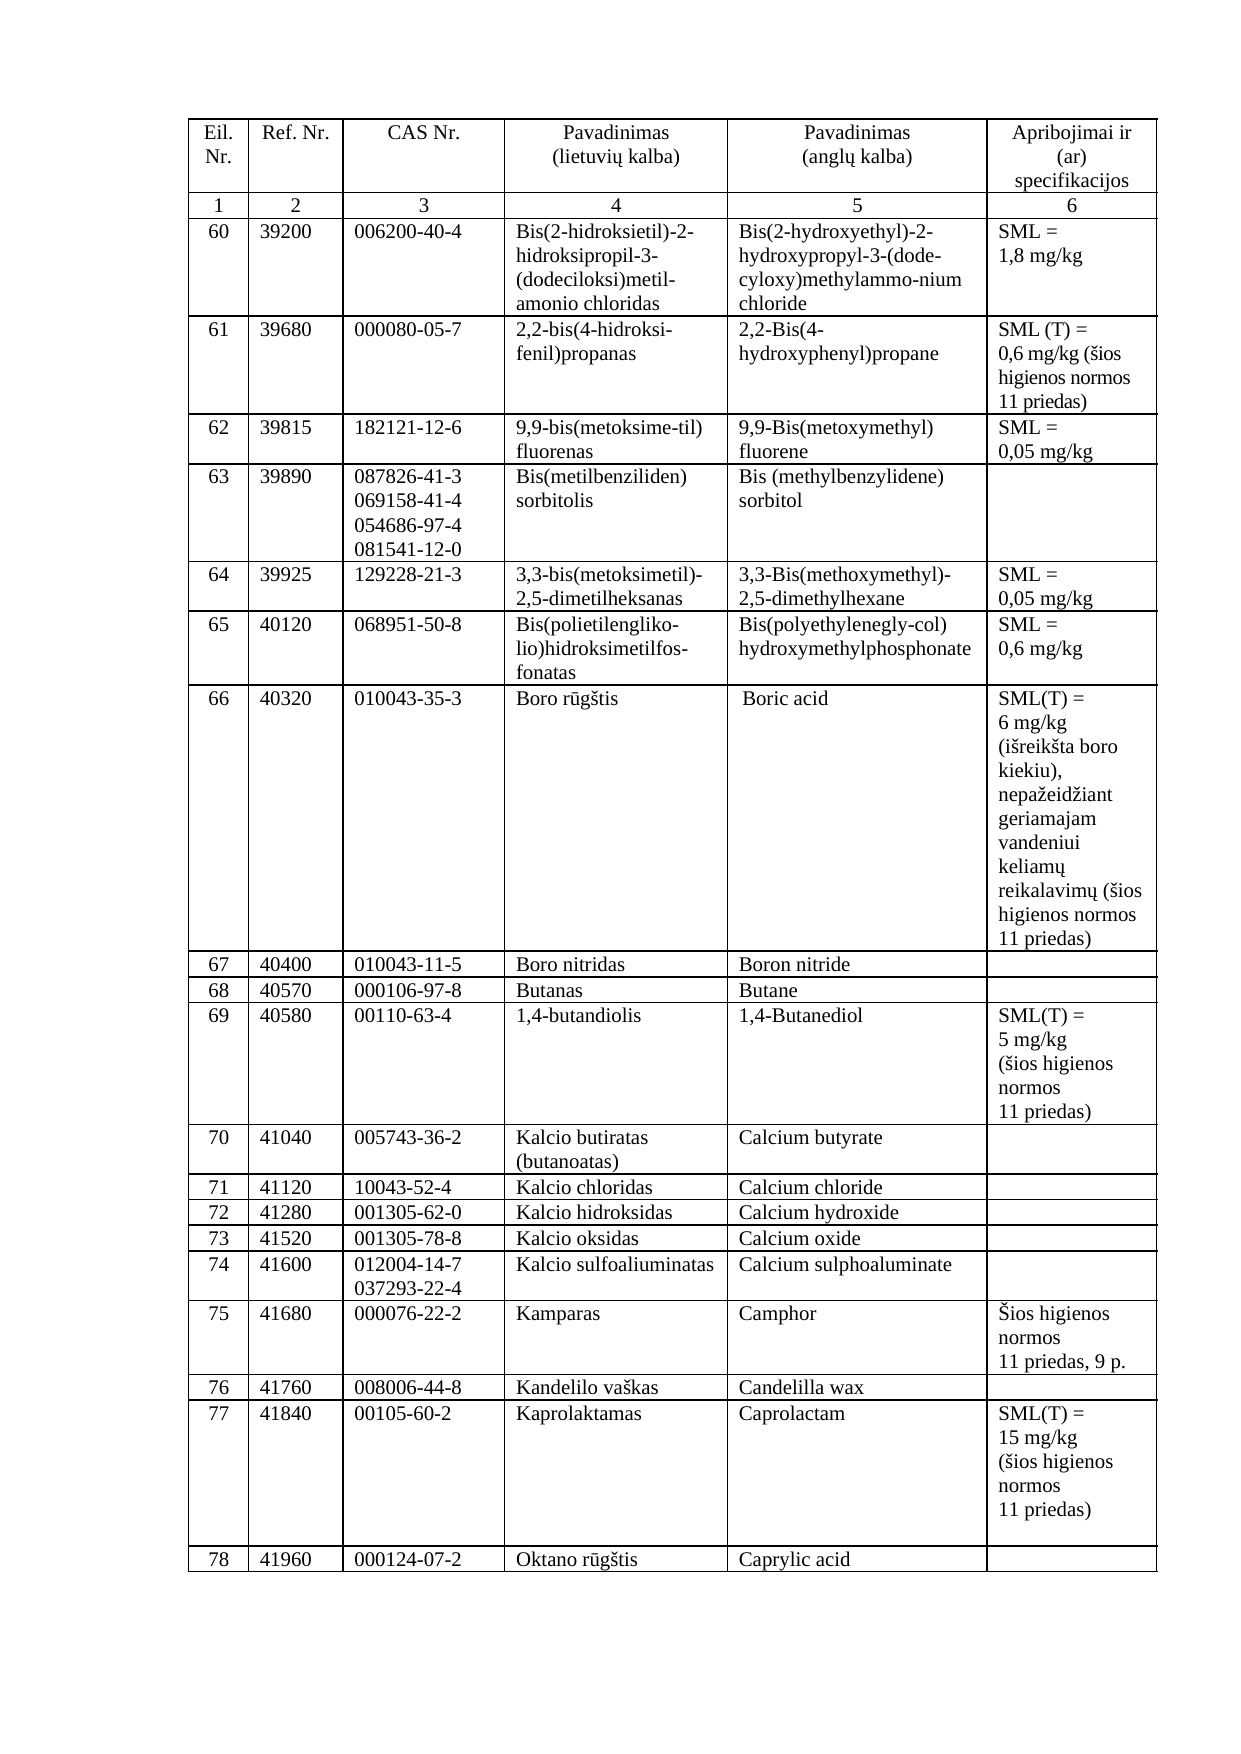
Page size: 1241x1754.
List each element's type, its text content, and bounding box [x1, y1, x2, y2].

table_header Eil. Nr. [189, 120, 248, 192]
table_cell 001305-78-8 [344, 1226, 504, 1250]
table_cell [988, 1375, 1156, 1399]
table_cell 087826-41-3 069158-41-4 054686-97-4 081541-12-0 [344, 465, 504, 561]
table_cell 41280 [249, 1200, 342, 1224]
table_cell 3,3-bis(metoksimetil)-2,5-dimetilheksanas [505, 562, 727, 610]
table_cell Candelilla wax [728, 1375, 986, 1399]
table_cell Boro rūgštis [505, 686, 727, 950]
table_cell Calcium sulphoaluminate [728, 1252, 986, 1300]
table_cell 63 [189, 465, 248, 561]
table_cell 010043-35-3 [344, 686, 504, 950]
table_cell Butane [728, 978, 986, 1002]
table_cell SML = 0,6 mg/kg [988, 612, 1156, 684]
table_cell 40580 [249, 1003, 342, 1123]
table_cell 2,2-bis(4-hidroksi-fenil)propanas [505, 317, 727, 413]
table_cell 1,4-butandiolis [505, 1003, 727, 1123]
table_cell 00105-60-2 [344, 1401, 504, 1545]
table_header Pavadinimas (anglų kalba) [728, 120, 986, 192]
table_cell 71 [189, 1175, 248, 1199]
table_cell 008006-44-8 [344, 1375, 504, 1399]
table_cell 000124-07-2 [344, 1547, 504, 1571]
table_cell 64 [189, 562, 248, 610]
table_cell 5 [728, 193, 986, 217]
table_header CAS Nr. [344, 120, 504, 192]
table_cell 006200-40-4 [344, 219, 504, 315]
table_header Ref. Nr. [249, 120, 342, 192]
table_cell Bis(metilbenziliden) sorbitolis [505, 465, 727, 561]
table_cell 40120 [249, 612, 342, 684]
table_cell 10043-52-4 [344, 1175, 504, 1199]
table_cell Bis(polyethylenegly-col) hydroxymethylphosphonate [728, 612, 986, 684]
table_cell 41960 [249, 1547, 342, 1571]
table_cell 4 [505, 193, 727, 217]
table_cell 000076-22-2 [344, 1301, 504, 1373]
table_cell 78 [189, 1547, 248, 1571]
table_cell Bis (methylbenzylidene) sorbitol [728, 465, 986, 561]
table_cell Calcium hydroxide [728, 1200, 986, 1224]
table_cell 41600 [249, 1252, 342, 1300]
table_cell Butanas [505, 978, 727, 1002]
table_cell 65 [189, 612, 248, 684]
table_cell 6 [988, 193, 1156, 217]
table_cell 69 [189, 1003, 248, 1123]
table_cell Bis(polietilengliko-lio)hidroksimetilfos-fonatas [505, 612, 727, 684]
table_cell 41120 [249, 1175, 342, 1199]
table_cell 001305-62-0 [344, 1200, 504, 1224]
table_cell 61 [189, 317, 248, 413]
table_cell [988, 1226, 1156, 1250]
table_cell 62 [189, 415, 248, 463]
table_cell 77 [189, 1401, 248, 1545]
table_cell 3,3-Bis(methoxymethyl)-2,5-dimethylhexane [728, 562, 986, 610]
table_cell 2,2-Bis(4-hydroxyphenyl)propane [728, 317, 986, 413]
table_cell Camphor [728, 1301, 986, 1373]
table_cell 39925 [249, 562, 342, 610]
table_cell 41680 [249, 1301, 342, 1373]
table_cell Šios higienos normos 11 priedas, 9 p. [988, 1301, 1156, 1373]
table_cell Calcium oxide [728, 1226, 986, 1250]
table_cell 39680 [249, 317, 342, 413]
table_cell 1,4-Butanediol [728, 1003, 986, 1123]
table_cell 70 [189, 1125, 248, 1173]
table_cell [988, 1200, 1156, 1224]
table_cell 39890 [249, 465, 342, 561]
table_cell Calcium chloride [728, 1175, 986, 1199]
table_cell 72 [189, 1200, 248, 1224]
table_cell SML(T) = 15 mg/kg (šios higienos normos 11 priedas) [988, 1401, 1156, 1545]
table_cell SML = 1,8 mg/kg [988, 219, 1156, 315]
table_cell 74 [189, 1252, 248, 1300]
table_header Pavadinimas (lietuvių kalba) [505, 120, 727, 192]
table_cell 67 [189, 952, 248, 976]
table_cell 3 [344, 193, 504, 217]
table_cell Bis(2-hydroxyethyl)-2- hydroxypropyl-3-(dode- cyloxy)methylammo-nium chloride [728, 219, 986, 315]
table_cell SML = 0,05 mg/kg [988, 415, 1156, 463]
table_cell SML = 0,05 mg/kg [988, 562, 1156, 610]
table_cell 2 [249, 193, 342, 217]
table_cell Bis(2-hidroksietil)-2-hidroksipropil-3-(dodeciloksi)metil-amonio chloridas [505, 219, 727, 315]
table_cell [988, 1125, 1156, 1173]
table_cell 39200 [249, 219, 342, 315]
table_header Apribojimai ir (ar) specifikacijos [988, 120, 1156, 192]
table_cell SML(T) = 6 mg/kg (išreikšta boro kiekiu), nepažeidžiant geriamajam vandeniui keliamų reikalavimų (šios higienos normos 11 priedas) [988, 686, 1156, 950]
table_cell 66 [189, 686, 248, 950]
table_cell 68 [189, 978, 248, 1002]
table_cell Boric acid [728, 686, 986, 950]
table_cell 182121-12-6 [344, 415, 504, 463]
table_cell 9,9-Bis(metoxymethyl) fluorene [728, 415, 986, 463]
table_cell 41760 [249, 1375, 342, 1399]
table_cell SML(T) = 5 mg/kg (šios higienos normos 11 priedas) [988, 1003, 1156, 1123]
table_cell 40400 [249, 952, 342, 976]
table_cell [988, 978, 1156, 1002]
table_cell Calcium butyrate [728, 1125, 986, 1173]
table_cell 40320 [249, 686, 342, 950]
table_cell Boro nitridas [505, 952, 727, 976]
table_cell Kandelilo vaškas [505, 1375, 727, 1399]
table_cell 010043-11-5 [344, 952, 504, 976]
table_cell 73 [189, 1226, 248, 1250]
table_cell Kalcio butiratas (butanoatas) [505, 1125, 727, 1173]
table_cell Kalcio oksidas [505, 1226, 727, 1250]
table_cell Oktano rūgštis [505, 1547, 727, 1571]
table_cell 005743-36-2 [344, 1125, 504, 1173]
table_cell 1 [189, 193, 248, 217]
table_cell 40570 [249, 978, 342, 1002]
table_cell 41520 [249, 1226, 342, 1250]
table_cell 76 [189, 1375, 248, 1399]
table_cell [988, 465, 1156, 561]
table_cell Caprylic acid [728, 1547, 986, 1571]
table_cell 000080-05-7 [344, 317, 504, 413]
table_cell Kaprolaktamas [505, 1401, 727, 1545]
table_cell Kalcio chloridas [505, 1175, 727, 1199]
table_cell 39815 [249, 415, 342, 463]
table_cell Caprolactam [728, 1401, 986, 1545]
table_cell 60 [189, 219, 248, 315]
table_cell 00110-63-4 [344, 1003, 504, 1123]
table_cell Boron nitride [728, 952, 986, 976]
table_cell 000106-97-8 [344, 978, 504, 1002]
table_cell 012004-14-7 037293-22-4 [344, 1252, 504, 1300]
table_cell 41840 [249, 1401, 342, 1545]
table_cell 41040 [249, 1125, 342, 1173]
table_cell 75 [189, 1301, 248, 1373]
table_cell 068951-50-8 [344, 612, 504, 684]
table_cell Kalcio sulfoaliuminatas [505, 1252, 727, 1300]
table_cell Kalcio hidroksidas [505, 1200, 727, 1224]
table_cell [988, 952, 1156, 976]
table_cell 129228-21-3 [344, 562, 504, 610]
table_cell Kamparas [505, 1301, 727, 1373]
table_cell 9,9-bis(metoksime-til) fluorenas [505, 415, 727, 463]
table_cell [988, 1547, 1156, 1571]
table_cell [988, 1175, 1156, 1199]
table_cell [988, 1252, 1156, 1300]
